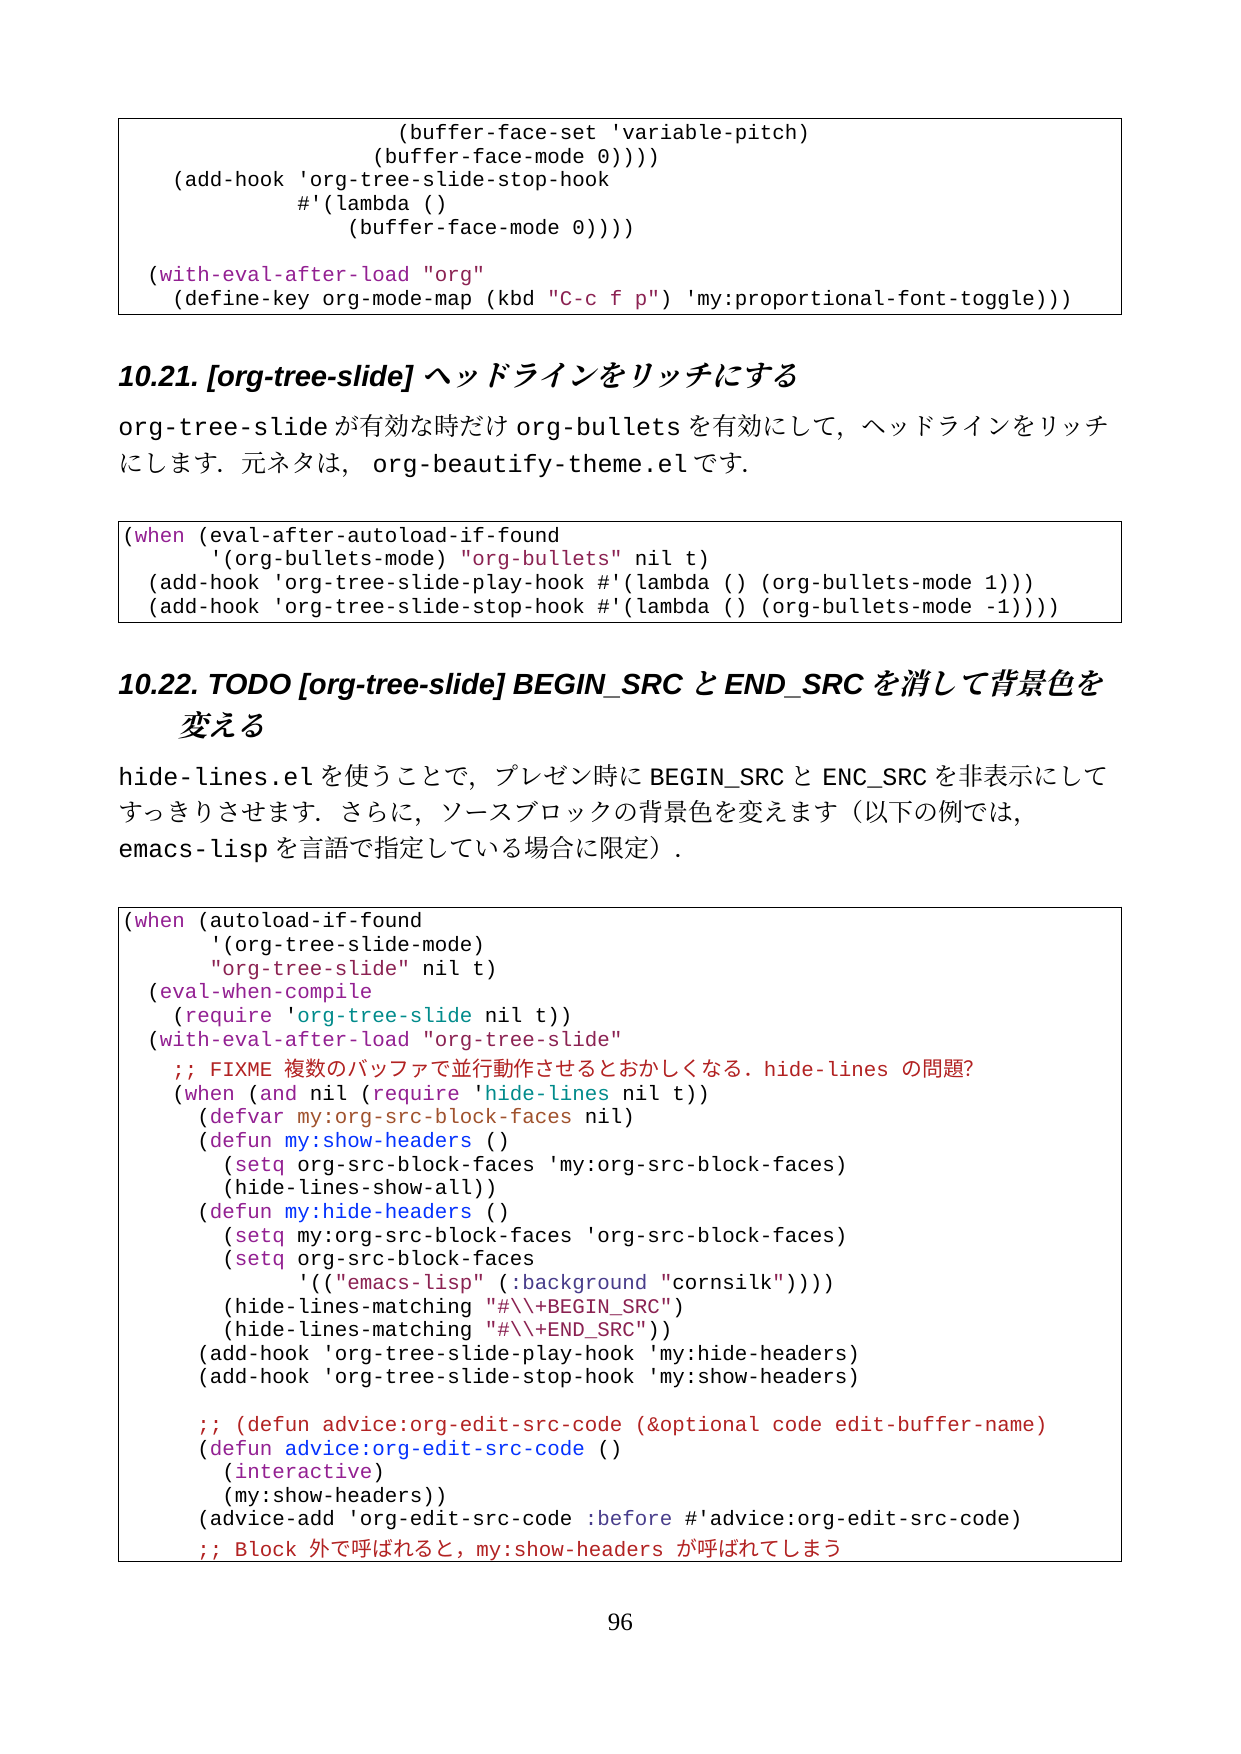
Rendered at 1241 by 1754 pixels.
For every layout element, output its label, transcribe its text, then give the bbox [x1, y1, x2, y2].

text (add-hook 'org-tree-slide-play-hook 'my:hide-headers) [119, 1339, 1121, 1363]
text (defvar my:org-src-block-faces nil) [119, 1102, 1121, 1126]
text "org-tree-slide" nil t) [119, 954, 1121, 977]
text (require 'org-tree-slide nil t)) [119, 1001, 1121, 1025]
text (hide-lines-matching "#\\+END_SRC")) [119, 1315, 1121, 1339]
text (when (autoload-if-found [119, 908, 1121, 930]
text ;; (defun advice:org-edit-src-code (&optional code edit-buffer-name) [119, 1410, 1121, 1433]
subtitle TODO [org-tree-slide] BEGIN_SRCとEND_SRCを消して背景色を変える [118, 661, 1122, 744]
text '(org-tree-slide-mode) [119, 930, 1121, 954]
text (defun advice:org-edit-src-code () [119, 1433, 1121, 1457]
text (defun my:hide-headers () [119, 1197, 1121, 1221]
subtitle [org-tree-slide] ヘッドラインをリッチにする [118, 353, 1122, 394]
text (hide-lines-matching "#\\+BEGIN_SRC") [119, 1292, 1121, 1315]
text (defun my:show-headers () [119, 1126, 1121, 1150]
text (setq org-src-block-faces [119, 1244, 1121, 1268]
text ;; FIXME 複数のバッファで並行動作させるとおかしくなる．hide-lines の問題？ [119, 1048, 1121, 1079]
text (add-hook 'org-tree-slide-stop-hook #'(lambda () (org-bullets-mode -1)))) [119, 592, 1121, 622]
text '(("emacs-lisp" (:background "cornsilk")))) [119, 1268, 1121, 1292]
text (interactive) [119, 1457, 1121, 1481]
text (when (eval-after-autoload-if-found [119, 522, 1121, 544]
text (add-hook 'org-tree-slide-stop-hook 'my:show-headers) [119, 1363, 1121, 1386]
text '(org-bullets-mode) "org-bullets" nil t) [119, 544, 1121, 568]
text (hide-lines-show-all)) [119, 1173, 1121, 1197]
text (setq my:org-src-block-faces 'org-src-block-faces) [119, 1221, 1121, 1244]
text (add-hook 'org-tree-slide-stop-hook [119, 165, 1121, 189]
text ;; Block 外で呼ばれると，my:show-headers が呼ばれてしまう [119, 1528, 1121, 1561]
text (my:show-headers)) [119, 1481, 1121, 1504]
text (setq org-src-block-faces 'my:org-src-block-faces) [119, 1150, 1121, 1173]
text (define-key org-mode-map (kbd "C-c f p") 'my:proportional-font-toggle))) [119, 284, 1121, 314]
text (when (and nil (require 'hide-lines nil t)) [119, 1079, 1121, 1102]
text #'(lambda () [119, 189, 1121, 213]
text (eval-when-compile [119, 977, 1121, 1001]
text org-tree-slide が有効な時だけ org-bullets を有効にして，ヘッドラインをリッチにします．元ネタは， org-beautify-theme.el です． [118, 407, 1122, 508]
text (with-eval-after-load "org-tree-slide" [119, 1025, 1121, 1048]
text (advice-add 'org-edit-src-code :before #'advice:org-edit-src-code) [119, 1504, 1121, 1528]
text (buffer-face-mode 0)))) [119, 142, 1121, 165]
text (buffer-face-mode 0)))) [119, 213, 1121, 236]
text (add-hook 'org-tree-slide-play-hook #'(lambda () (org-bullets-mode 1))) [119, 568, 1121, 592]
text hide-lines.el を使うことで，プレゼン時に BEGIN_SRC と ENC_SRC を非表示にしてすっきりさせます．さらに，ソースブロックの背景色を変えます（以下の例では， emacs-lisp を言語で指定している場合に限定）． [118, 757, 1122, 894]
text (with-eval-after-load "org" [119, 260, 1121, 284]
text (buffer-face-set 'variable-pitch) [119, 119, 1121, 142]
